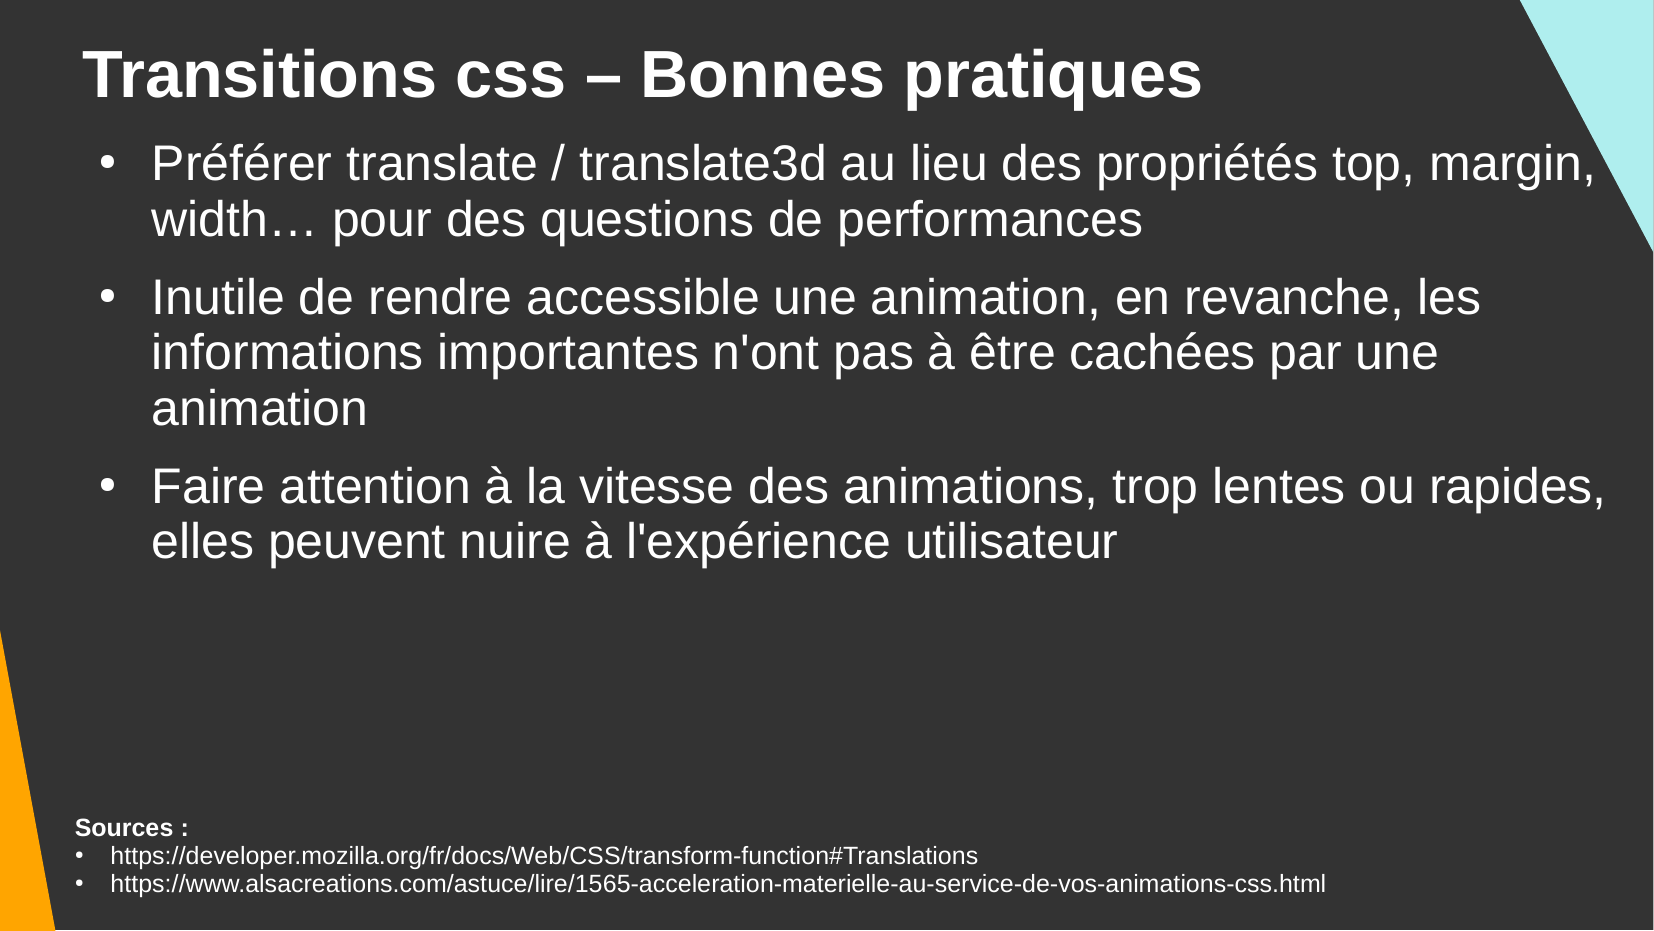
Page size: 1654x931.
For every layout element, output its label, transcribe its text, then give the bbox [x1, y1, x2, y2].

text_box [0, 630, 56, 931]
text_box Sources : https://developer.mozilla.org/fr/docs/Web/CSS/transform-function#Translations https://www.alsacreations.com/astuce/lire/1565-acceleration-materielle-au-service-de-vos-animations-css.html [60, 806, 1546, 913]
list Préférer translate / translate3d au lieu des propriétés top, margin, width… pour des questions de performances Inutile de rendre accessible une animation, en revanche, les informations importantes n'ont pas à être cachées par une animation Faire attention à la vitesse des animations, trop lentes ou rapides, elles peuvent nuire à l'expérience utilisateur [80, 135, 1630, 771]
text_box [1519, 0, 1654, 254]
title Transitions css – Bonnes pratiques [82, 37, 1571, 114]
